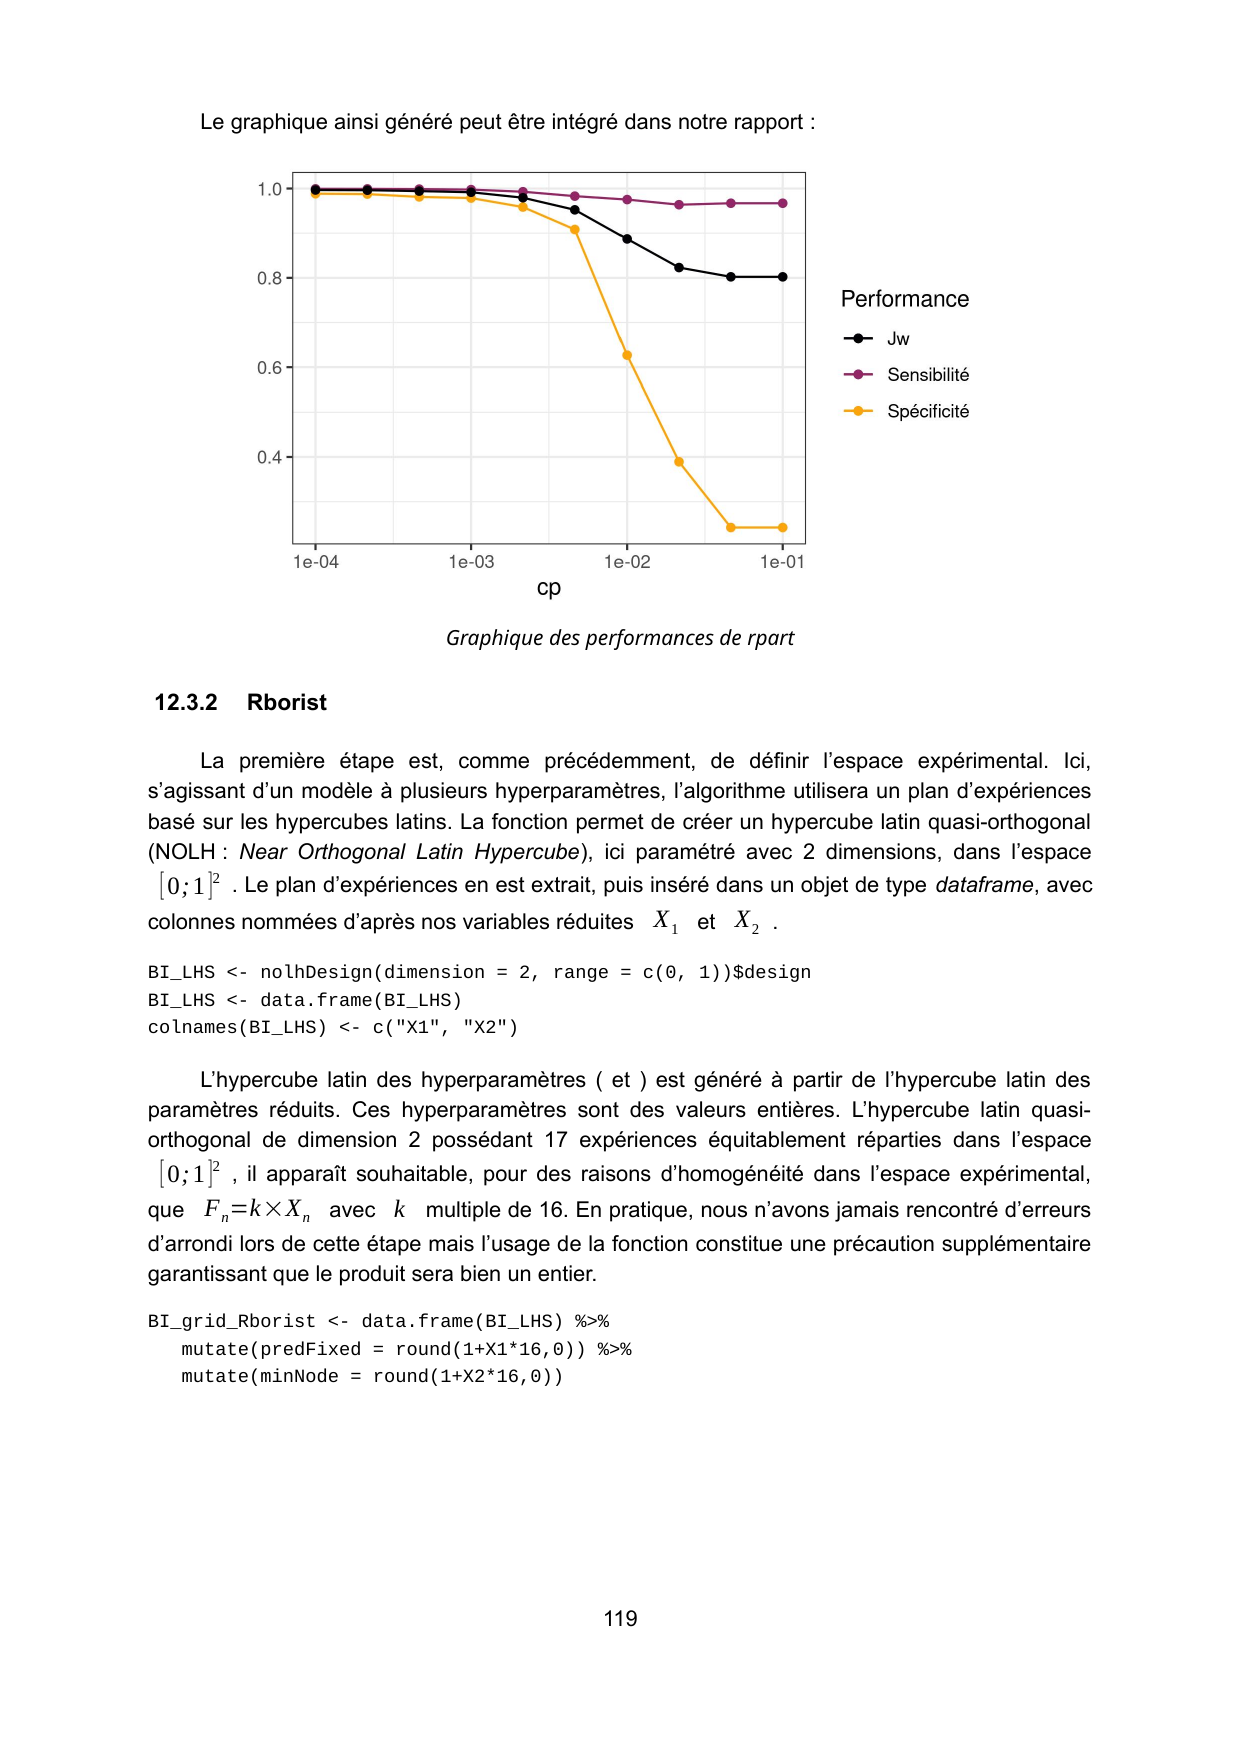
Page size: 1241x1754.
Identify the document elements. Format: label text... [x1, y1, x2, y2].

text colnames(BI_LHS) <- c("X1", "X2") [148, 1018, 1093, 1039]
picture [245, 160, 995, 611]
text L’hypercube latin des hyperparamètres ( et ) est généré à partir de l’hypercube latin des paramètres réduits. Ces hyperparamètres sont des valeurs entières. L’hypercube latin quasi-orthogonal de dimension 2 possédant 17 expériences équitablement réparties dans l’espace , il apparaît souhaitable, pour des raisons d’homogénéité dans l’espace expérimental, que avec multiple de 16. En pratique, nous n’avons jamais rencontré d’erreurs d’arrondi lors de cette étape mais l’usage de la fonction constitue une précaution supplémentaire garantissant que le produit sera bien un entier. [148, 1067, 1093, 1286]
text BI_grid_Rborist <- data.frame(BI_LHS) %>% [148, 1312, 1093, 1333]
text Graphique des performances de rpart [148, 623, 1093, 651]
text La première étape est, comme précédemment, de définir l’espace expérimental. Ici, s’agissant d’un modèle à plusieurs hyperparamètres, l’algorithme utilisera un plan d’expériences basé sur les hypercubes latins. La fonction permet de créer un hypercube latin quasi-orthogonal (NOLH : Near Orthogonal Latin Hypercube), ici paramétré avec 2 dimensions, dans l’espace . Le plan d’expériences en est extrait, puis inséré dans un objet de type dataframe, avec colonnes nommées d’après nos variables réduites et . [148, 748, 1093, 937]
text Le graphique ainsi généré peut être intégré dans notre rapport : [148, 109, 1093, 134]
text BI_LHS <- data.frame(BI_LHS) [148, 991, 1093, 1012]
text BI_LHS <- nolhDesign(dimension = 2, range = c(0, 1))$design [148, 963, 1093, 984]
subtitle Rborist [148, 689, 1093, 715]
text mutate(minNode = round(1+X2*16,0)) [148, 1367, 1093, 1388]
text mutate(predFixed = round(1+X1*16,0)) %>% [148, 1339, 1093, 1361]
